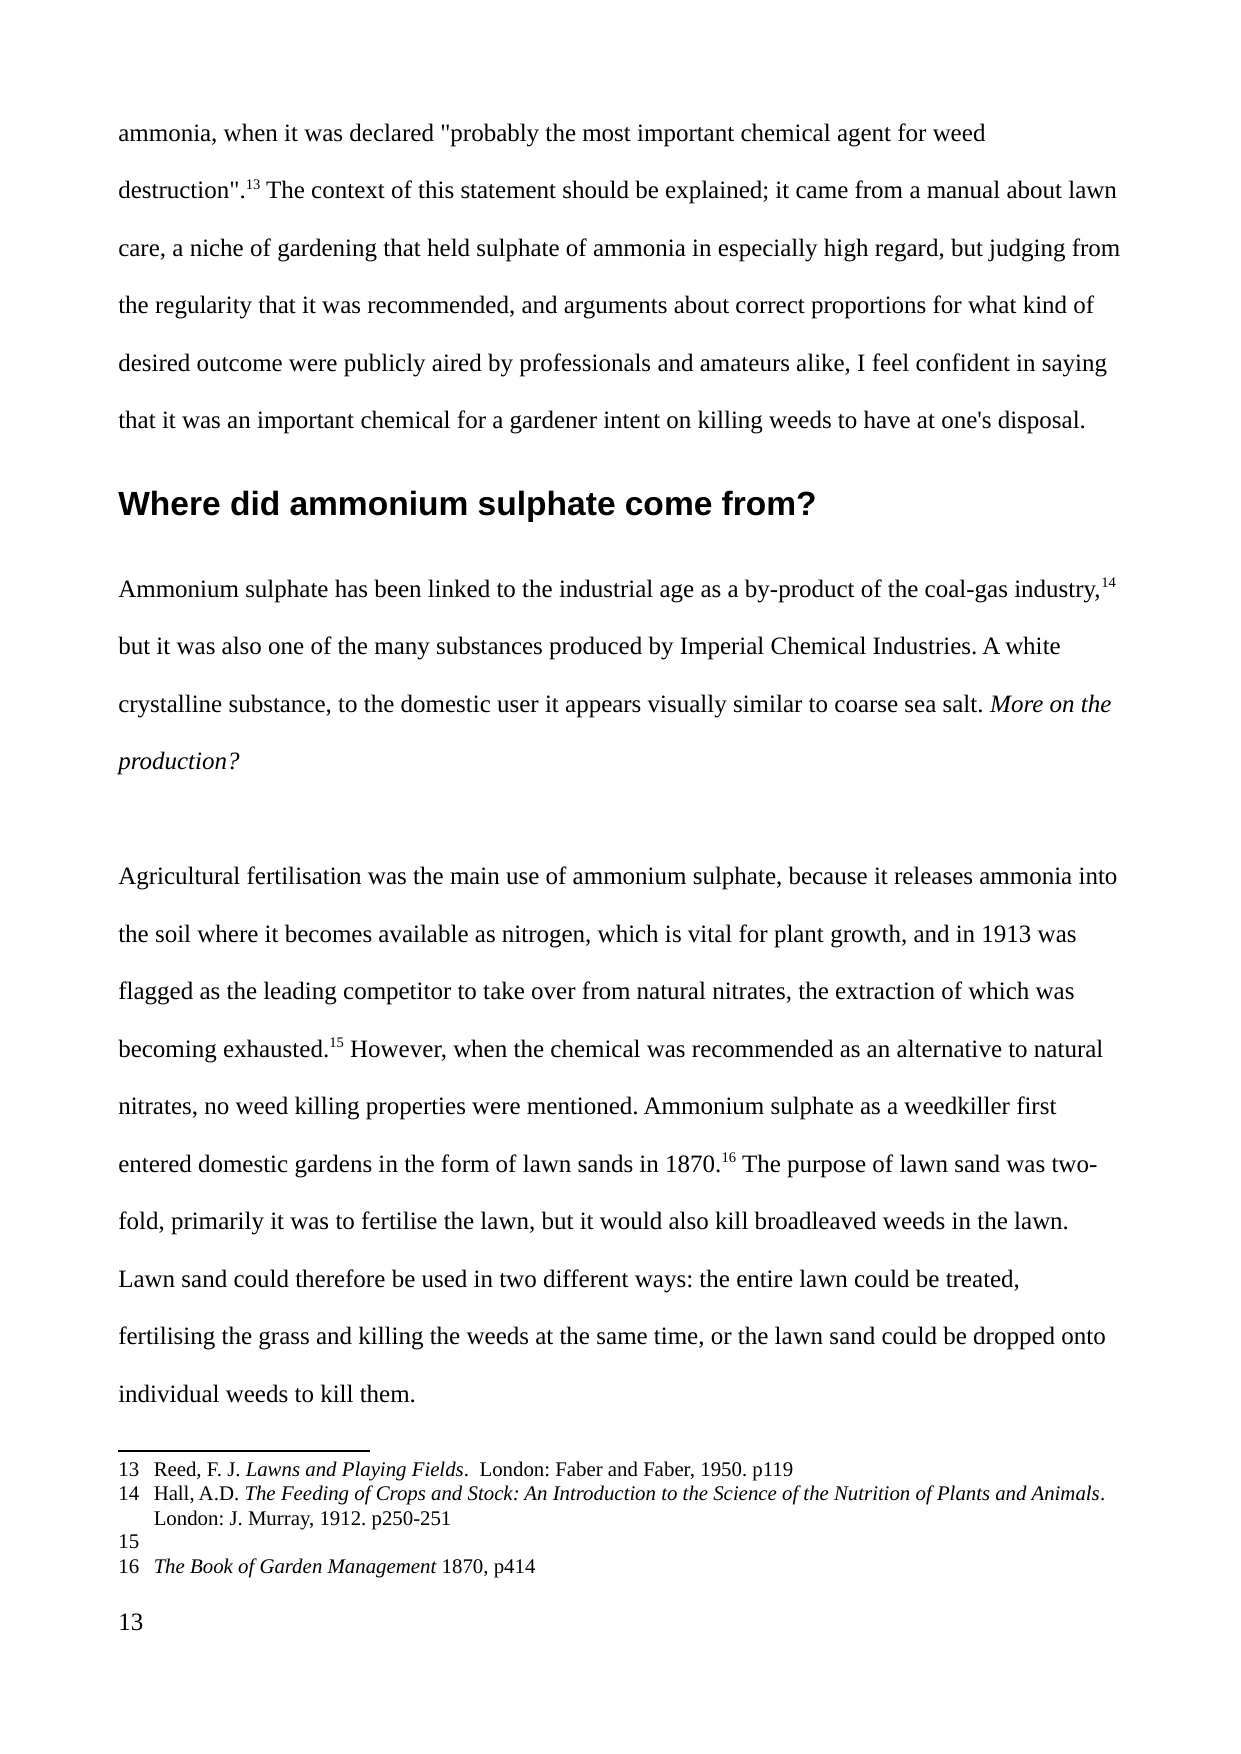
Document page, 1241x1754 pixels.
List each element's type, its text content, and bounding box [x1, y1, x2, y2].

text The Book of Garden Management 1870, p414 [118, 1553, 1122, 1578]
text Agricultural fertilisation was the main use of ammonium sulphate, because it releases ammonia into the soil where it becomes available as nitrogen, which is vital for plant growth, and in 1913 was flagged as the leading competitor to take over from natural nitrates, the extraction of which was becoming exhausted. However, when the chemical was recommended as an alternative to natural nitrates, no weed killing properties were mentioned. Ammonium sulphate as a weedkiller first entered domestic gardens in the form of lawn sands in 1870. The purpose of lawn sand was two-fold, primarily it was to fertilise the lawn, but it would also kill broadleaved weeds in the lawn. Lawn sand could therefore be used in two different ways: the entire lawn could be treated, fertilising the grass and killing the weeds at the same time, or the lawn sand could be dropped onto individual weeds to kill them. [118, 861, 1122, 1407]
text Hall, A.D. The Feeding of Crops and Stock: An Introduction to the Science of the Nutrition of Plants and Animals. London: J. Murray, 1912. p250-251 [118, 1481, 1122, 1529]
text Ammonium sulphate has been linked to the industrial age as a by-product of the coal-gas industry, but it was also one of the many substances produced by Imperial Chemical Industries. A white crystalline substance, to the domestic user it appears visually similar to coarse sea salt. More on the production? [118, 574, 1122, 775]
subtitle Where did ammonium sulphate come from? [118, 484, 1122, 523]
text ammonia, when it was declared "probably the most important chemical agent for weed destruction". The context of this statement should be explained; it came from a manual about lawn care, a niche of gardening that held sulphate of ammonia in especially high regard, but judging from the regularity that it was recommended, and arguments about correct proportions for what kind of desired outcome were publicly aired by professionals and amateurs alike, I feel confident in saying that it was an important chemical for a gardener intent on killing weeds to have at one's disposal. [118, 118, 1122, 434]
text Reed, F. J. Lawns and Playing Fields. London: Faber and Faber, 1950. p119 [118, 1457, 1122, 1481]
